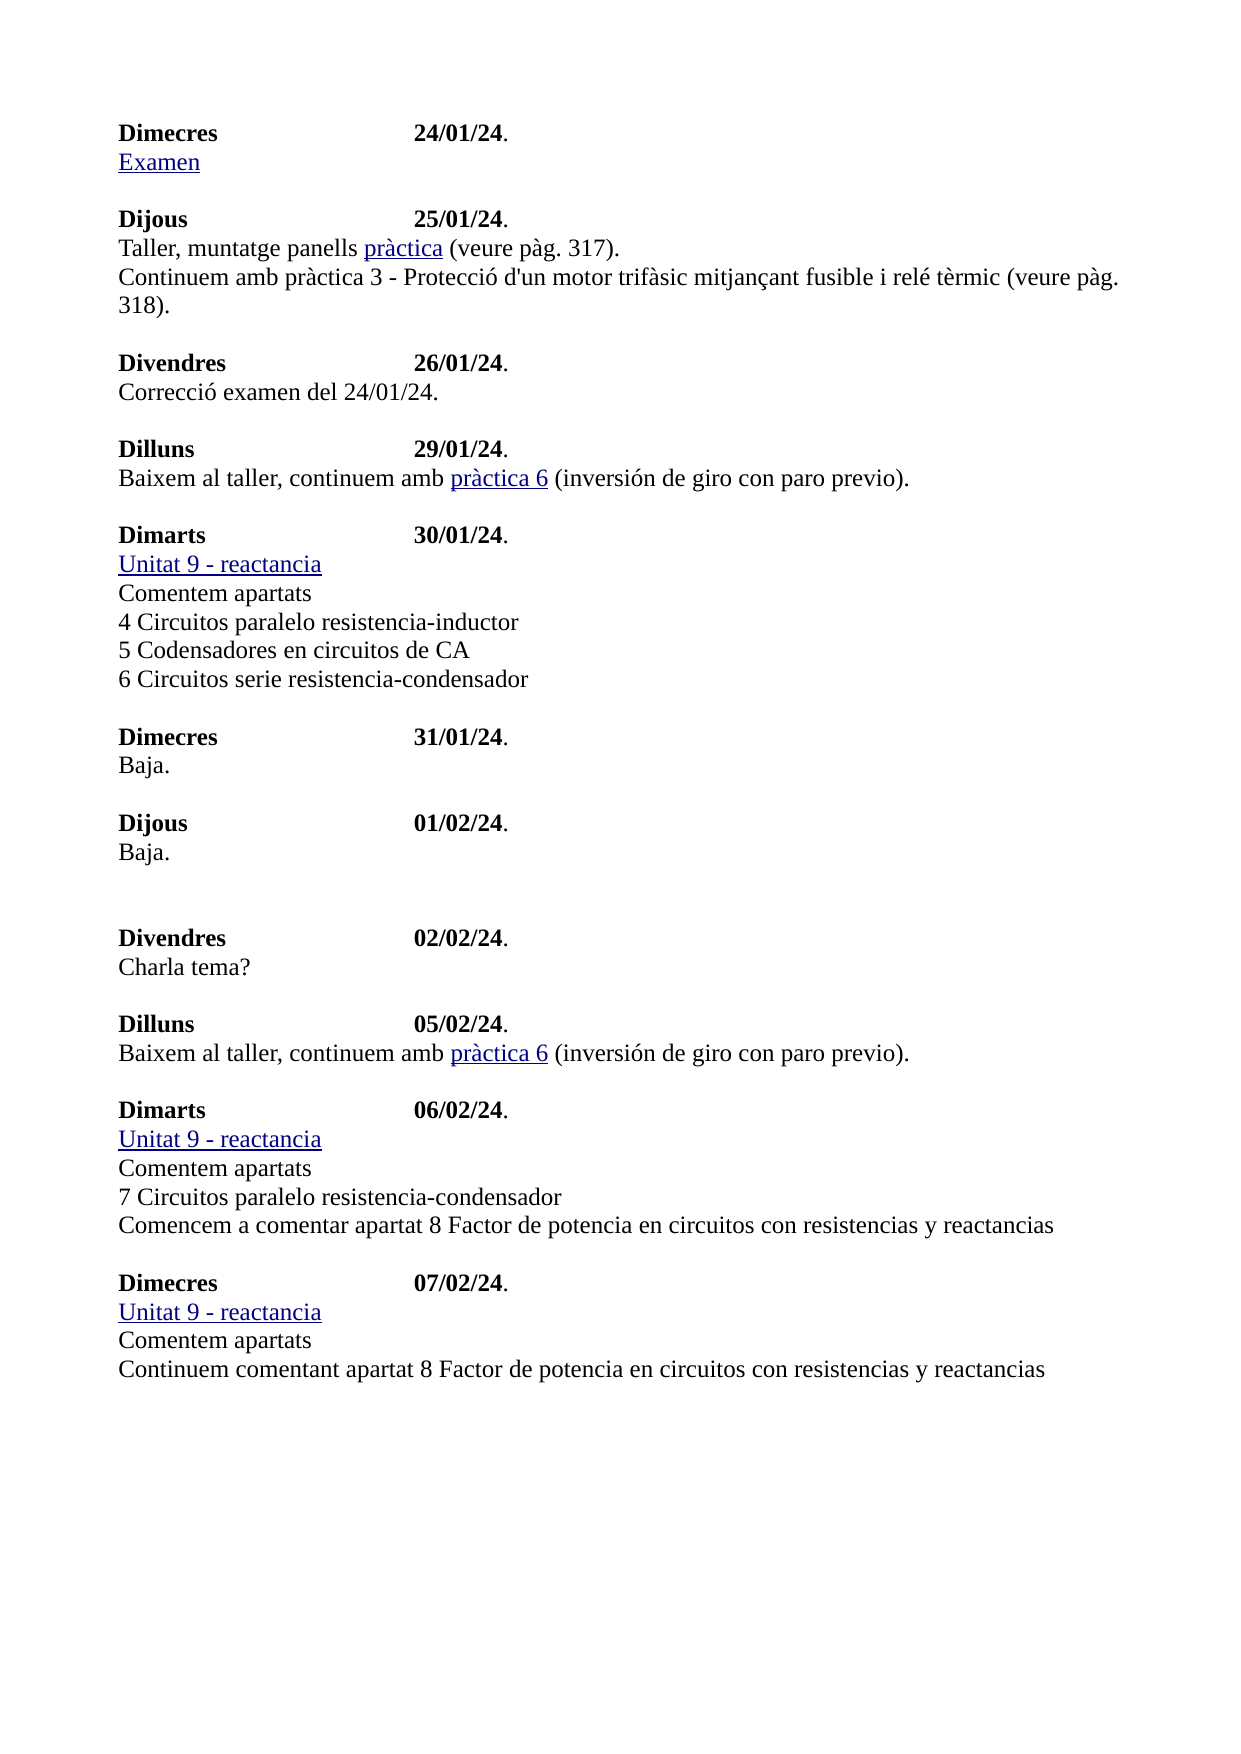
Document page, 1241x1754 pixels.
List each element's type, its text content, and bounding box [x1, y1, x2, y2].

text Dimecres 31/01/24. [118, 722, 1122, 751]
text Divendres 26/01/24. [118, 348, 1122, 377]
text Dimecres 24/01/24. [118, 118, 1122, 147]
text Dilluns 29/01/24. [118, 434, 1122, 463]
text Baja. [118, 837, 1122, 866]
text Comentem apartats [118, 1153, 1122, 1182]
text Comencem a comentar apartat 8 Factor de potencia en circuitos con resistencias y reactancias [118, 1211, 1122, 1239]
text 7 Circuitos paralelo resistencia-condensador [118, 1182, 1122, 1211]
text Unitat 9 - reactancia [118, 549, 1122, 578]
text Comentem apartats [118, 578, 1122, 607]
text 6 Circuitos serie resistencia-condensador [118, 664, 1122, 693]
text 5 Codensadores en circuitos de CA [118, 636, 1122, 664]
text Dimecres 07/02/24. [118, 1268, 1122, 1297]
text Unitat 9 - reactancia [118, 1297, 1122, 1326]
text Correcció examen del 24/01/24. [118, 377, 1122, 406]
text Divendres 02/02/24. [118, 923, 1122, 952]
text Dilluns 05/02/24. [118, 1009, 1122, 1038]
text Dimarts 30/01/24. [118, 521, 1122, 549]
text 4 Circuitos paralelo resistencia-inductor [118, 607, 1122, 636]
text Baixem al taller, continuem amb pràctica 6 (inversión de giro con paro previo). [118, 1038, 1122, 1067]
text Dijous 01/02/24. [118, 808, 1122, 837]
text Continuem amb pràctica 3 - Protecció d'un motor trifàsic mitjançant fusible i relé tèrmic (veure pàg. 318). [118, 262, 1122, 319]
text Dimarts 06/02/24. [118, 1096, 1122, 1124]
text Comentem apartats [118, 1326, 1122, 1354]
text Charla tema? [118, 952, 1122, 981]
text Examen [118, 147, 1122, 176]
text Baja. [118, 751, 1122, 779]
text Baixem al taller, continuem amb pràctica 6 (inversión de giro con paro previo). [118, 463, 1122, 492]
text Dijous 25/01/24. [118, 204, 1122, 233]
text Taller, muntatge panells pràctica (veure pàg. 317). [118, 233, 1122, 262]
text Unitat 9 - reactancia [118, 1124, 1122, 1153]
text Continuem comentant apartat 8 Factor de potencia en circuitos con resistencias y reactancias [118, 1354, 1122, 1383]
